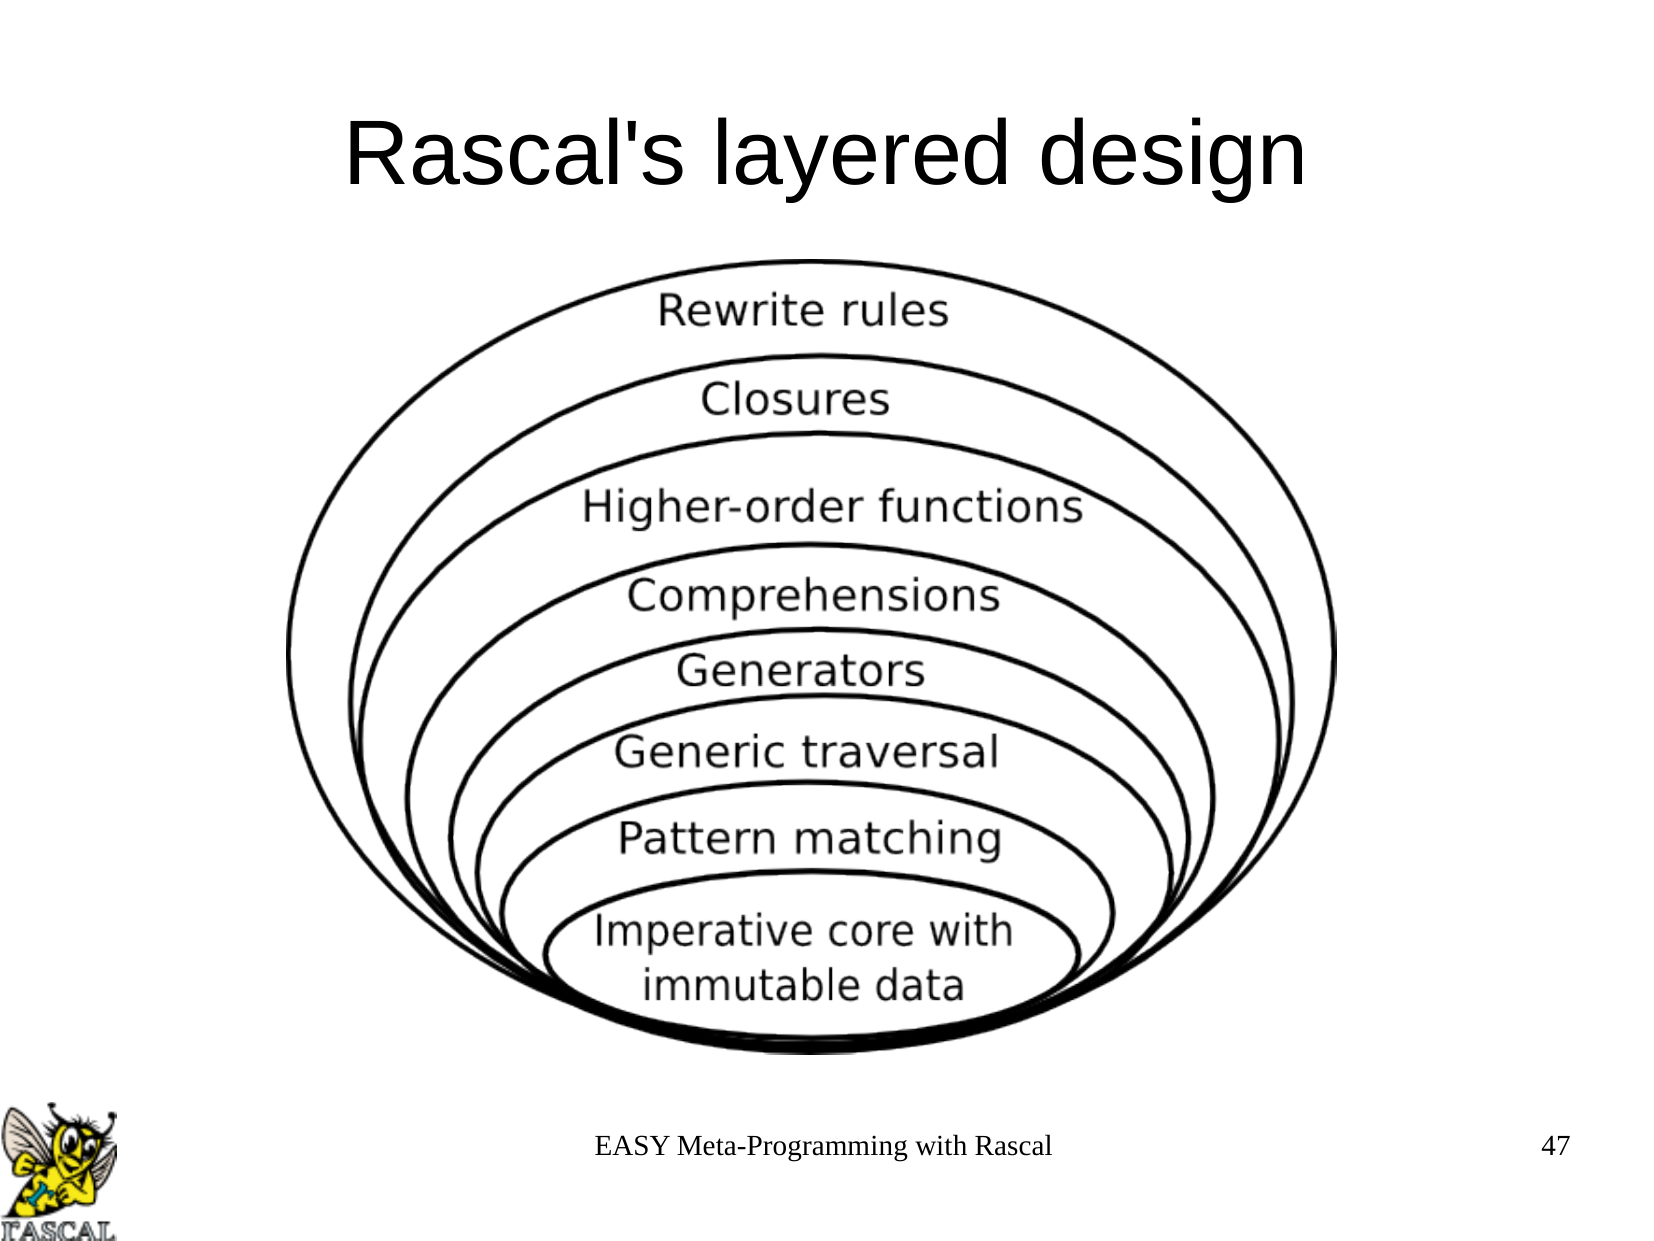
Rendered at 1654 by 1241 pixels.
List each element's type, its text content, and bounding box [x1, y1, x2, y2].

title Rascal's layered design [82, 49, 1571, 257]
picture [0, 1102, 117, 1241]
picture [286, 259, 1337, 1055]
